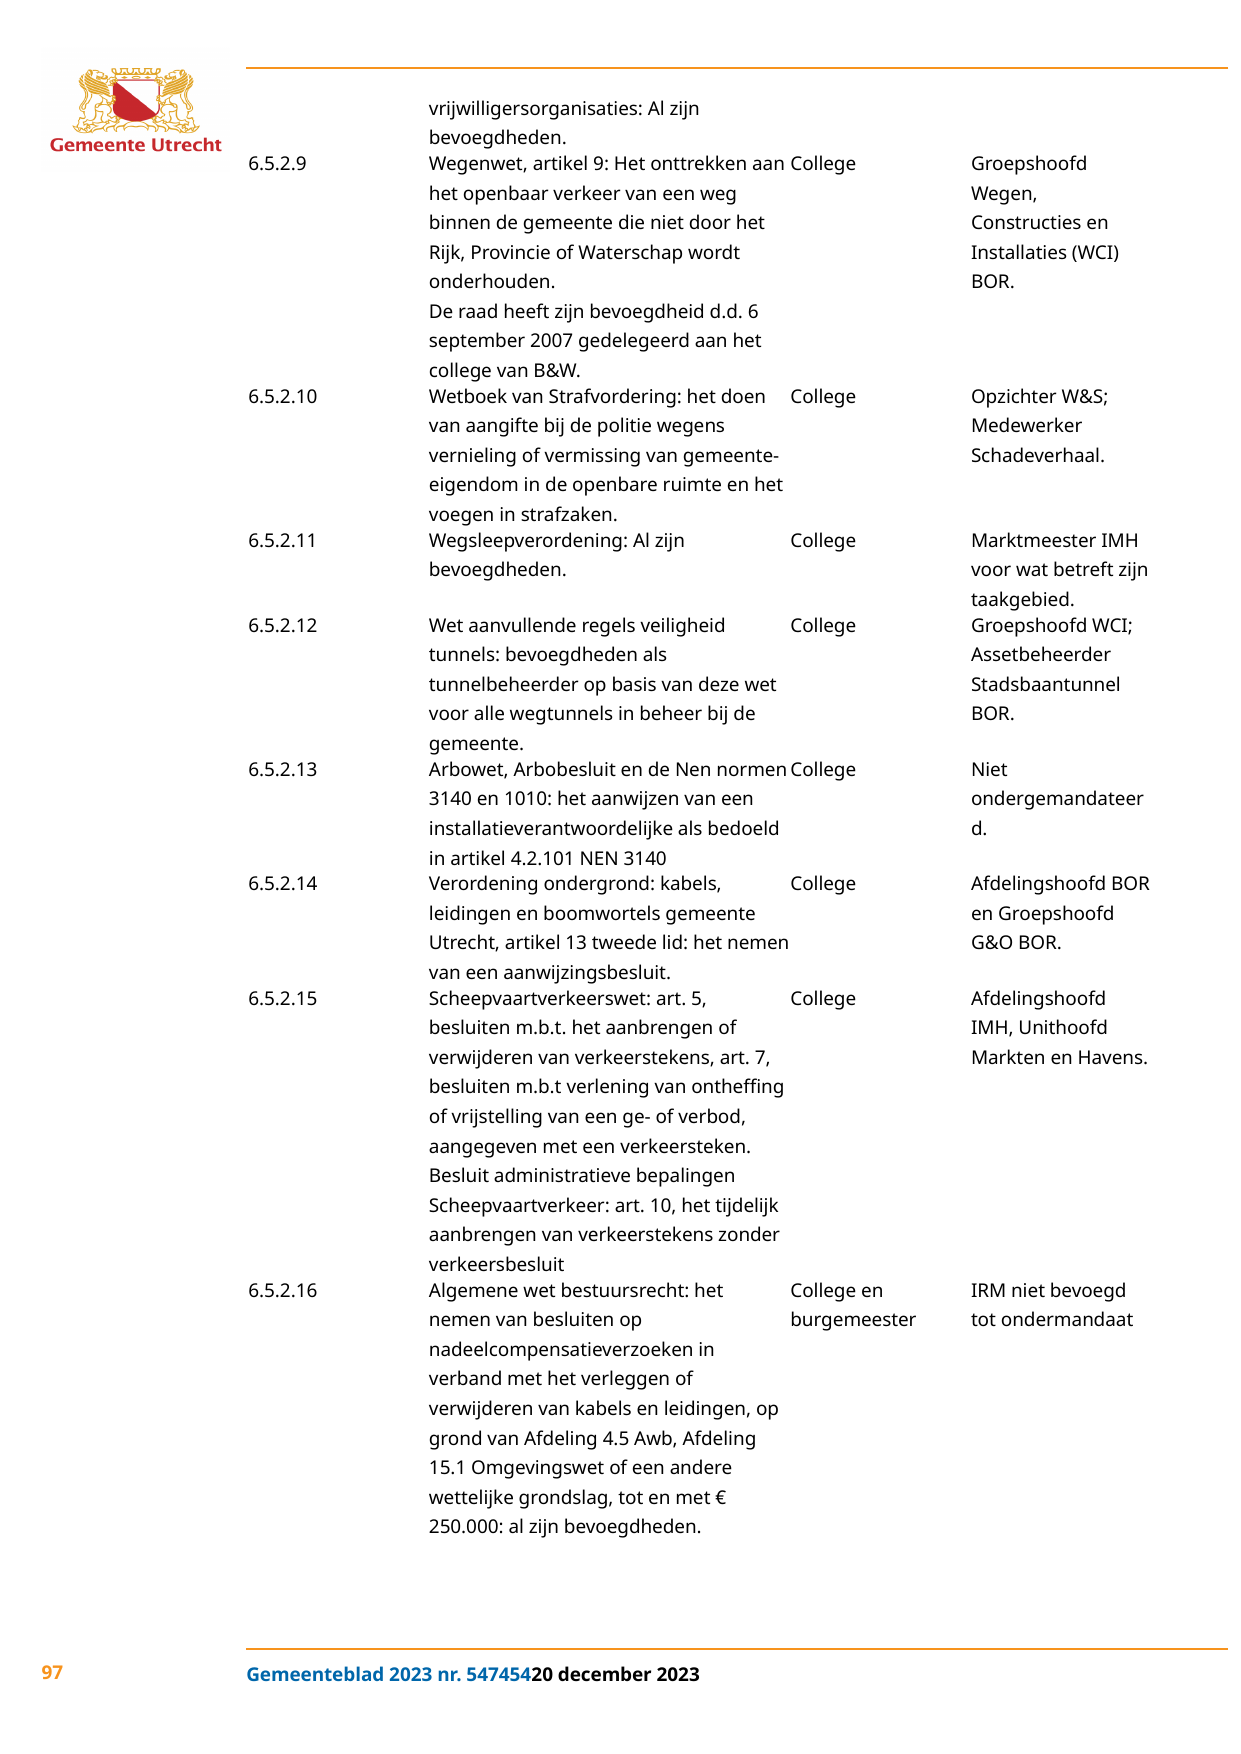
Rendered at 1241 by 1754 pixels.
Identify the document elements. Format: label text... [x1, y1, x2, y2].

table_cell [790, 95, 971, 150]
table_cell Marktmeester IMH voor wat betreft zijn taakgebied. [971, 527, 1152, 612]
table_cell 6.5.2.16 [248, 1277, 429, 1539]
table_cell College [790, 612, 971, 756]
table_cell Niet ondergemandateerd. [971, 756, 1152, 870]
table_cell College [790, 150, 971, 383]
table_cell College [790, 870, 971, 985]
table_cell Algemene wet bestuursrecht: het nemen van besluiten op nadeelcompensatieverzoeken in verband met het verleggen of verwijderen van kabels en leidingen, op grond van Afdeling 4.5 Awb, Afdeling 15.1 Omgevingswet of een andere wettelijke grondslag, tot en met € 250.000: al zijn bevoegdheden. [429, 1277, 790, 1539]
table_cell 6.5.2.10 [248, 383, 429, 527]
table_cell IRM niet bevoegd tot ondermandaat [971, 1277, 1152, 1539]
table_cell 6.5.2.15 [248, 985, 429, 1277]
table_cell [971, 95, 1152, 150]
table_cell 6.5.2.9 [248, 150, 429, 383]
table_cell College [790, 383, 971, 527]
table_cell College [790, 985, 971, 1277]
table_cell Afdelingshoofd BOR en Groepshoofd G&O BOR. [971, 870, 1152, 985]
table_cell Groepshoofd WCI; Assetbeheerder Stadsbaantunnel BOR. [971, 612, 1152, 756]
table_cell College [790, 527, 971, 612]
table_cell 6.5.2.14 [248, 870, 429, 985]
picture [41, 47, 231, 172]
table_cell Wet aanvullende regels veiligheid tunnels: bevoegdheden als tunnelbeheerder op basis van deze wet voor alle wegtunnels in beheer bij de gemeente. [429, 612, 790, 756]
table_cell Wegsleepverordening: Al zijn bevoegdheden. [429, 527, 790, 612]
table_cell [248, 95, 429, 150]
table_cell College en burgemeester [790, 1277, 971, 1539]
table_cell vrijwilligersorganisaties: Al zijn bevoegdheden. [429, 95, 790, 150]
table_cell Afdelingshoofd IMH, Unithoofd Markten en Havens. [971, 985, 1152, 1277]
table_cell 6.5.2.11 [248, 527, 429, 612]
table_cell Wetboek van Strafvordering: het doen van aangifte bij de politie wegens vernieling of vermissing van gemeente-eigendom in de openbare ruimte en het voegen in strafzaken. [429, 383, 790, 527]
table_cell Groepshoofd Wegen, Constructies en Installaties (WCI) BOR. [971, 150, 1152, 383]
table_cell Wegenwet, artikel 9: Het onttrekken aan het openbaar verkeer van een weg binnen de gemeente die niet door het Rijk, Provincie of Waterschap wordt onderhouden. De raad heeft zijn bevoegdheid d.d. 6 september 2007 gedelegeerd aan het college van B&W. [429, 150, 790, 383]
table_cell Arbowet, Arbobesluit en de Nen normen 3140 en 1010: het aanwijzen van een installatieverantwoordelijke als bedoeld in artikel 4.2.101 NEN 3140 [429, 756, 790, 870]
table_cell Scheepvaartverkeerswet: art. 5, besluiten m.b.t. het aanbrengen of verwijderen van verkeerstekens, art. 7, besluiten m.b.t verlening van ontheffing of vrijstelling van een ge- of verbod, aangegeven met een verkeersteken. Besluit administratieve bepalingen Scheepvaartverkeer: art. 10, het tijdelijk aanbrengen van verkeerstekens zonder verkeersbesluit [429, 985, 790, 1277]
table_cell College [790, 756, 971, 870]
table_cell Verordening ondergrond: kabels, leidingen en boomwortels gemeente Utrecht, artikel 13 tweede lid: het nemen van een aanwijzingsbesluit. [429, 870, 790, 985]
table_cell 6.5.2.13 [248, 756, 429, 870]
table_cell 6.5.2.12 [248, 612, 429, 756]
table_cell Opzichter W&S; Medewerker Schadeverhaal. [971, 383, 1152, 527]
